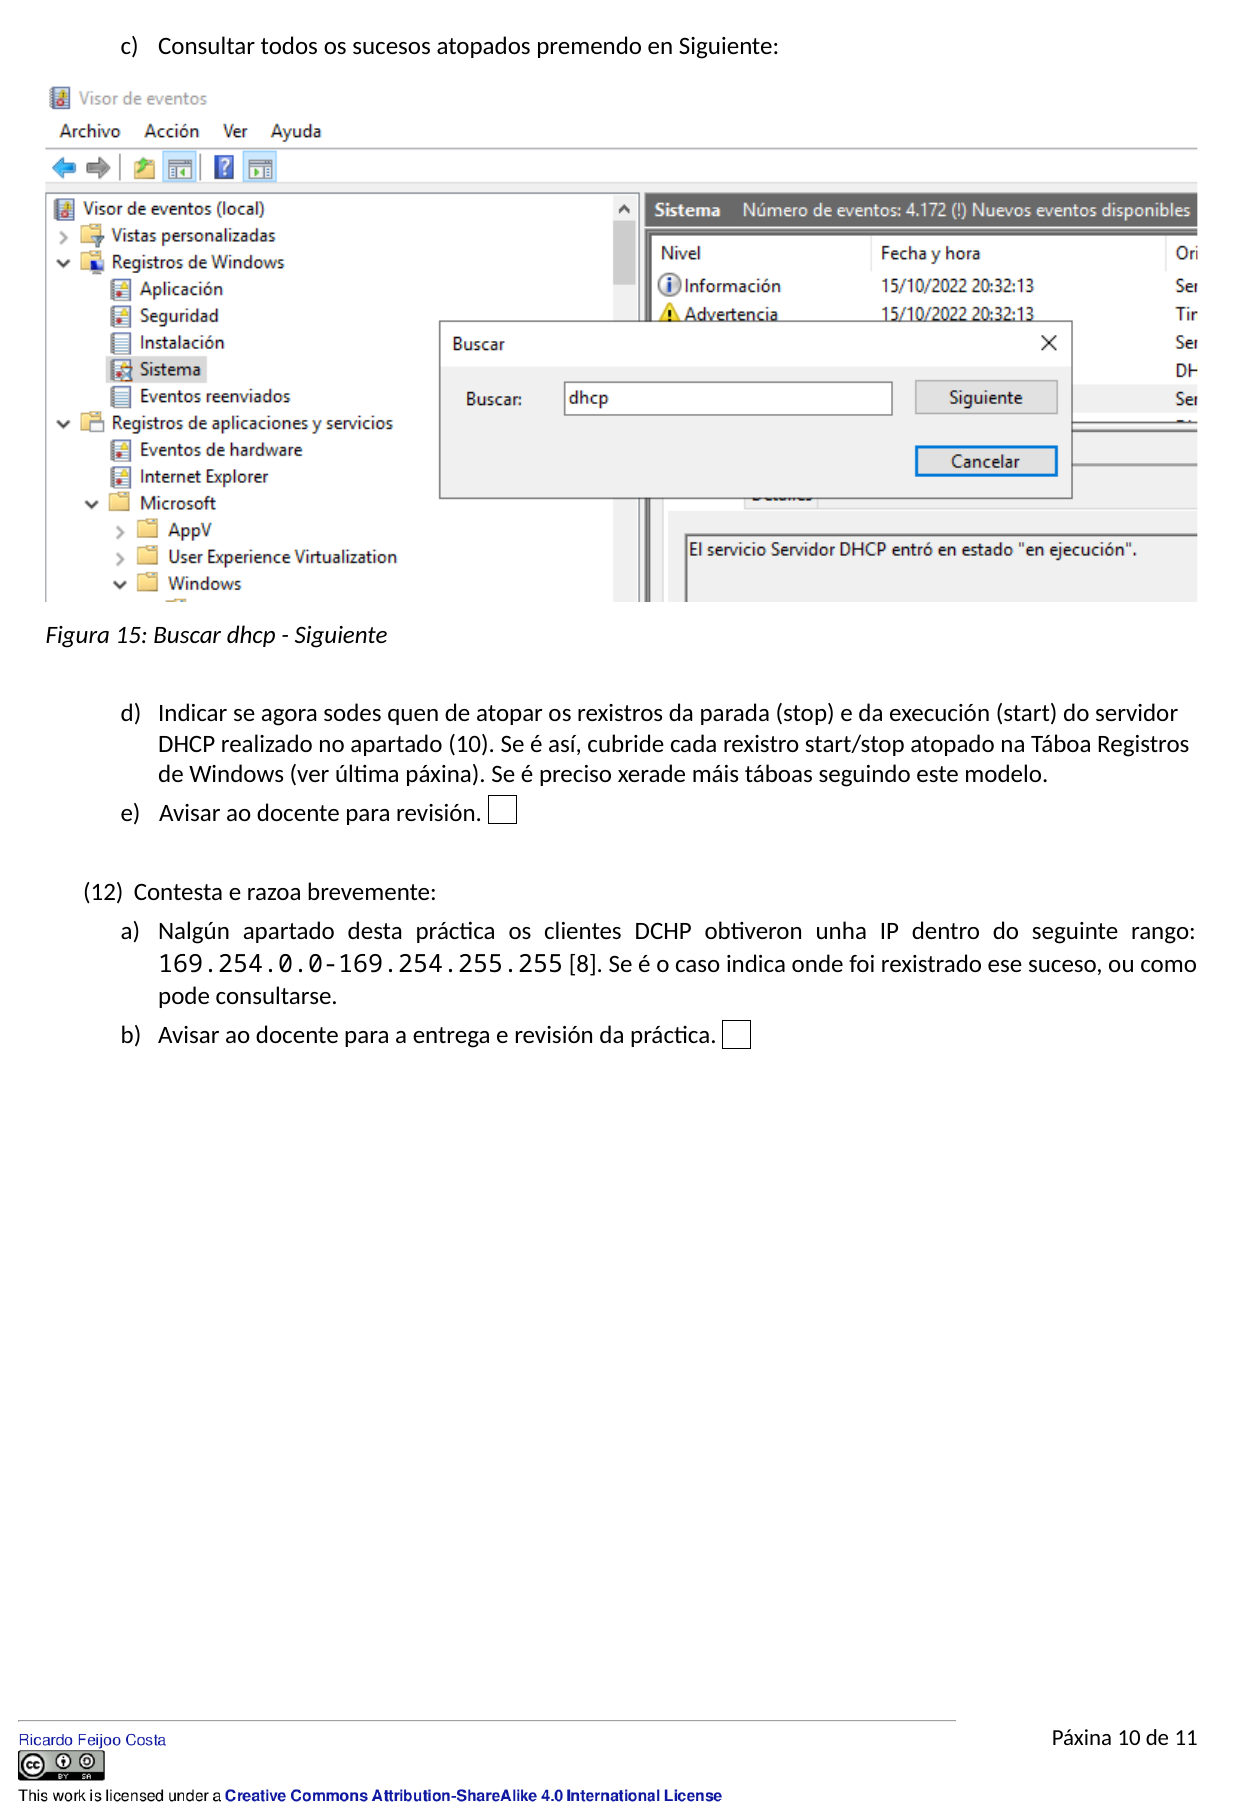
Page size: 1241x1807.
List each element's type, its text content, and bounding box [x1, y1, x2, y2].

picture [45, 81, 1198, 602]
list Indicar se agora sodes quen de atopar os rexistros da parada (stop) e da execución (start) do servidor DHCP realizado no apartado (10). Se é así, cubride cada rexistro start/stop atopado na Táboa Registros de Windows (ver última páxina). Se é preciso xerade máis táboas seguindo este modelo. [120, 697, 1197, 789]
list Consultar todos os sucesos atopados premendo en Siguiente: [120, 30, 1197, 60]
list Nalgún apartado desta práctica os clientes DCHP obtiveron unha IP dentro do seguinte rango: 169.254.0.0-169.254.255.255 [8]. Se é o caso indica onde foi rexistrado ese suceso, ou como pode consultarse. [120, 915, 1197, 1011]
picture [8, 1715, 957, 1806]
text Figura 15: Buscar dhcp - Siguiente [45, 602, 1197, 649]
list Avisar ao docente para revisión. [120, 798, 1197, 828]
list Contesta e razoa brevemente: [83, 876, 1197, 907]
list Avisar ao docente para a entrega e revisión da práctica. [120, 1019, 1197, 1050]
